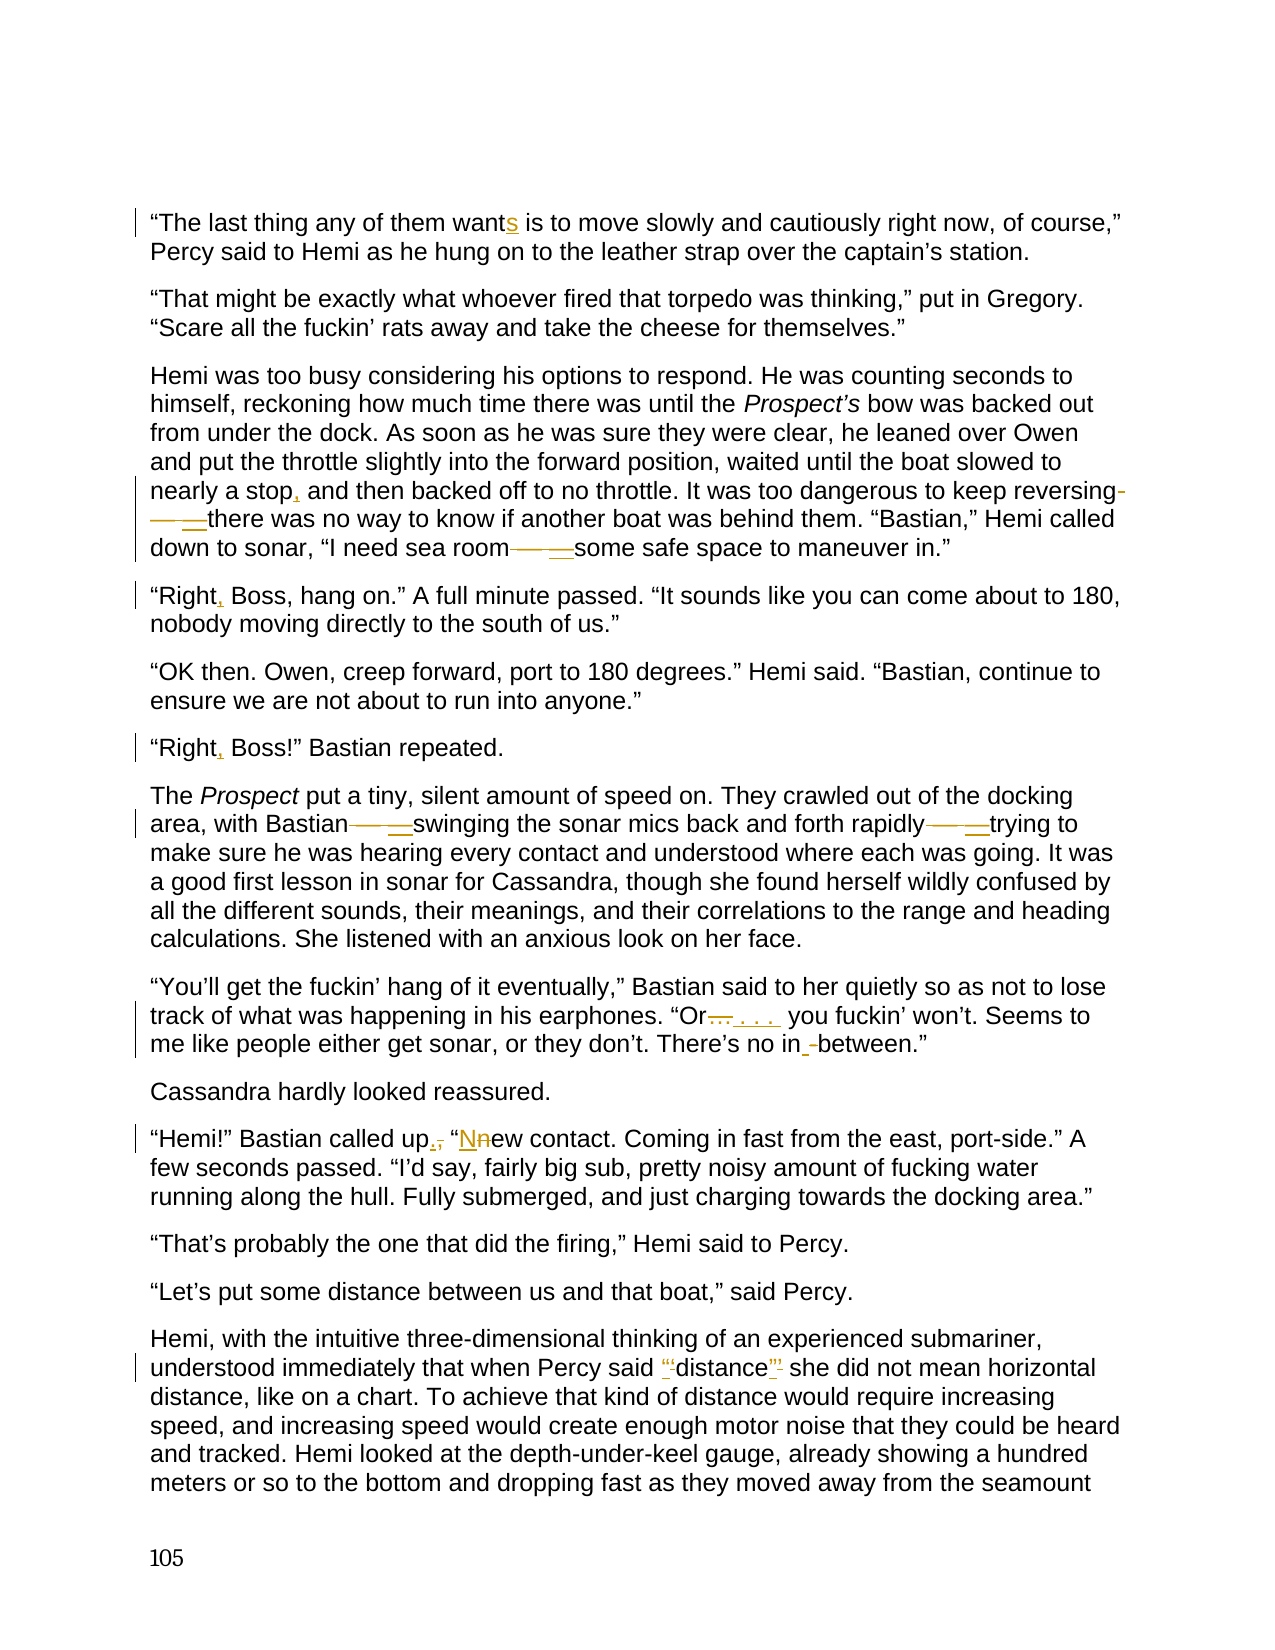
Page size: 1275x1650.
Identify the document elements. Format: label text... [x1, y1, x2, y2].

text “Right, Boss!” Bastian repeated. [150, 733, 1125, 762]
text “Hemi!” Bastian called up. “New contact. Coming in fast from the east, port-side.” A few seconds passed. “I’d say, fairly big sub, pretty noisy amount of fucking water running along the hull. Fully submerged, and just charging towards the docking area.” [150, 1124, 1125, 1211]
text “You’ll get the fuckin’ hang of it eventually,” Bastian said to her quietly so as not to lose track of what was happening in his earphones. “Or . . . you fuckin’ won’t. Seems to me like people either get sonar, or they don’t. There’s no in between.” [150, 972, 1125, 1058]
text Cassandra hardly looked reassured. [150, 1077, 1125, 1106]
text The Prospect put a tiny, silent amount of speed on. They crawled out of the docking area, with Bastian—swinging the sonar mics back and forth rapidly—trying to make sure he was hearing every contact and understood where each was going. It was a good first lesson in sonar for Cassandra, though she found herself wildly confused by all the different sounds, their meanings, and their correlations to the range and heading calculations. She listened with an anxious look on her face. [150, 781, 1125, 953]
text “The last thing any of them wants is to move slowly and cautiously right now, of course,” Percy said to Hemi as he hung on to the leather strap over the captain’s station. [150, 208, 1125, 266]
text “Let’s put some distance between us and that boat,” said Percy. [150, 1277, 1125, 1306]
text “OK then. Owen, creep forward, port to 180 degrees.” Hemi said. “Bastian, continue to ensure we are not about to run into anyone.” [150, 657, 1125, 714]
text “That might be exactly what whoever fired that torpedo was thinking,” put in Gregory. “Scare all the fuckin’ rats away and take the cheese for themselves.” [150, 284, 1125, 342]
text “That’s probably the one that did the firing,” Hemi said to Percy. [150, 1229, 1125, 1258]
text Hemi was too busy considering his options to respond. He was counting seconds to himself, reckoning how much time there was until the Prospect’s bow was backed out from under the dock. As soon as he was sure they were clear, he leaned over Owen and put the throttle slightly into the forward position, waited until the boat slowed to nearly a stop, and then backed off to no throttle. It was too dangerous to keep reversing—there was no way to know if another boat was behind them. “Bastian,” Hemi called down to sonar, “I need sea room—some safe space to maneuver in.” [150, 361, 1125, 562]
text “Right, Boss, hang on.” A full minute passed. “It sounds like you can come about to 180, nobody moving directly to the south of us.” [150, 581, 1125, 638]
text Hemi, with the intuitive three-dimensional thinking of an experienced submariner, understood immediately that when Percy said “distance” she did not mean horizontal distance, like on a chart. To achieve that kind of distance would require increasing speed, and increasing speed would create enough motor noise that they could be heard and tracked. Hemi looked at the depth-under-keel gauge, already showing a hundred meters or so to the bottom and dropping fast as they moved away from the seamount [150, 1324, 1125, 1497]
